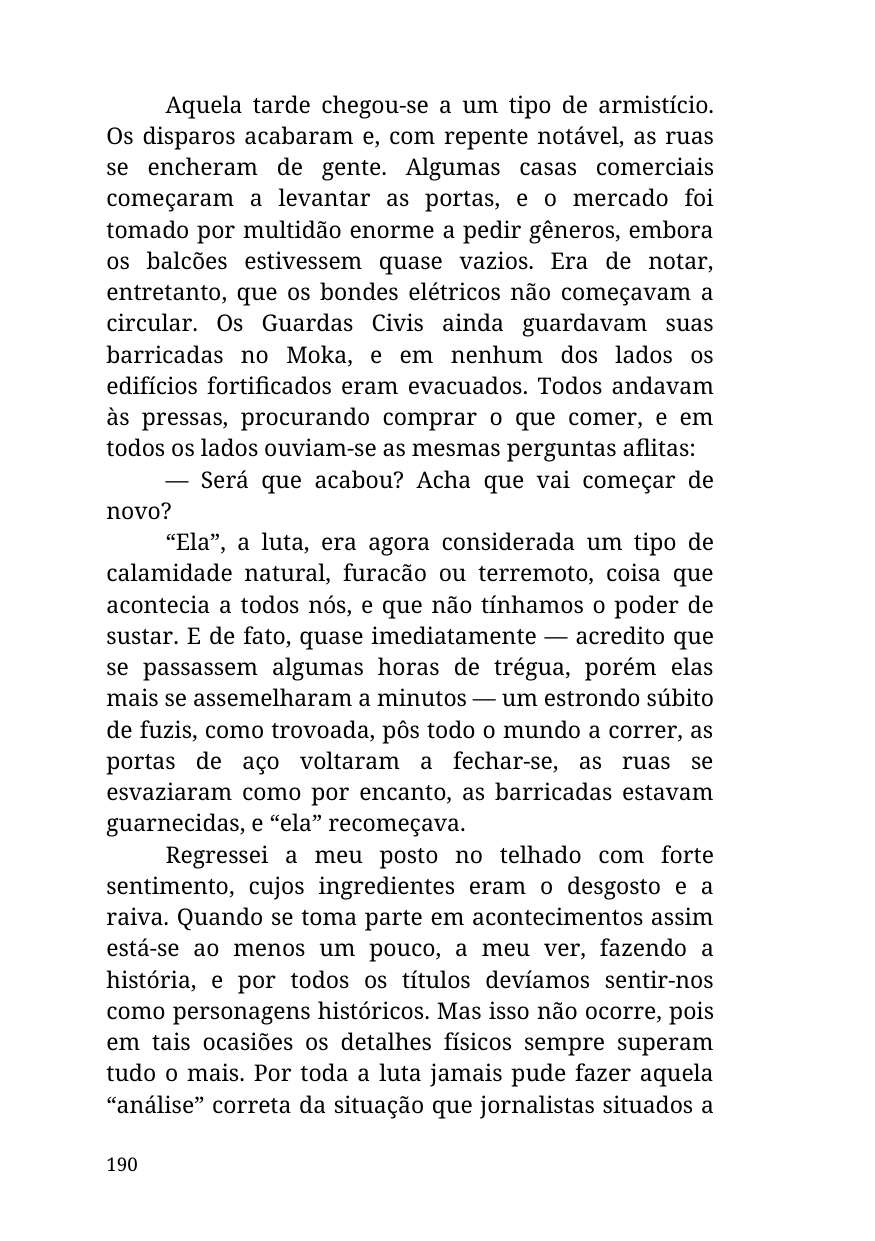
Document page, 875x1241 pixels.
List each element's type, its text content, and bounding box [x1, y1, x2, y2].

text “Ela”, a luta, era agora considerada um tipo de calamidade natural, furacão ou terremoto, coisa que acontecia a todos nós, e que não tínhamos o poder de sustar. E de fato, quase imediatamente — acredito que se passassem algumas horas de trégua, porém elas mais se assemelharam a minutos — um estrondo súbito de fuzis, como trovoada, pôs todo o mundo a correr, as portas de aço voltaram a fechar-se, as ruas se esvaziaram como por encanto, as barricadas estavam guarnecidas, e “ela” recomeçava. [106, 526, 714, 838]
text Regressei a meu posto no telhado com forte sentimento, cujos ingredientes eram o desgosto e a raiva. Quando se toma parte em acontecimentos assim está-se ao menos um pouco, a meu ver, fazendo a história, e por todos os títulos devíamos sentir-nos como personagens históricos. Mas isso não ocorre, pois em tais ocasiões os detalhes físicos sempre superam tudo o mais. Por toda a luta jamais pude fazer aquela “análise” correta da situação que jornalistas situados a [106, 838, 714, 1120]
text — Será que acabou? Acha que vai começar de novo? [106, 463, 714, 526]
text Aquela tarde chegou-se a um tipo de armistício. Os disparos acabaram e, com repente notável, as ruas se encheram de gente. Algumas casas comerciais começaram a levantar as portas, e o mercado foi tomado por multidão enorme a pedir gêneros, embora os balcões estivessem quase vazios. Era de notar, entretanto, que os bondes elétricos não começavam a circular. Os Guardas Civis ainda guardavam suas barricadas no Moka, e em nenhum dos lados os edifícios fortificados eram evacuados. Todos andavam às pressas, procurando comprar o que comer, e em todos os lados ouviam-se as mesmas perguntas aflitas: [106, 88, 714, 463]
